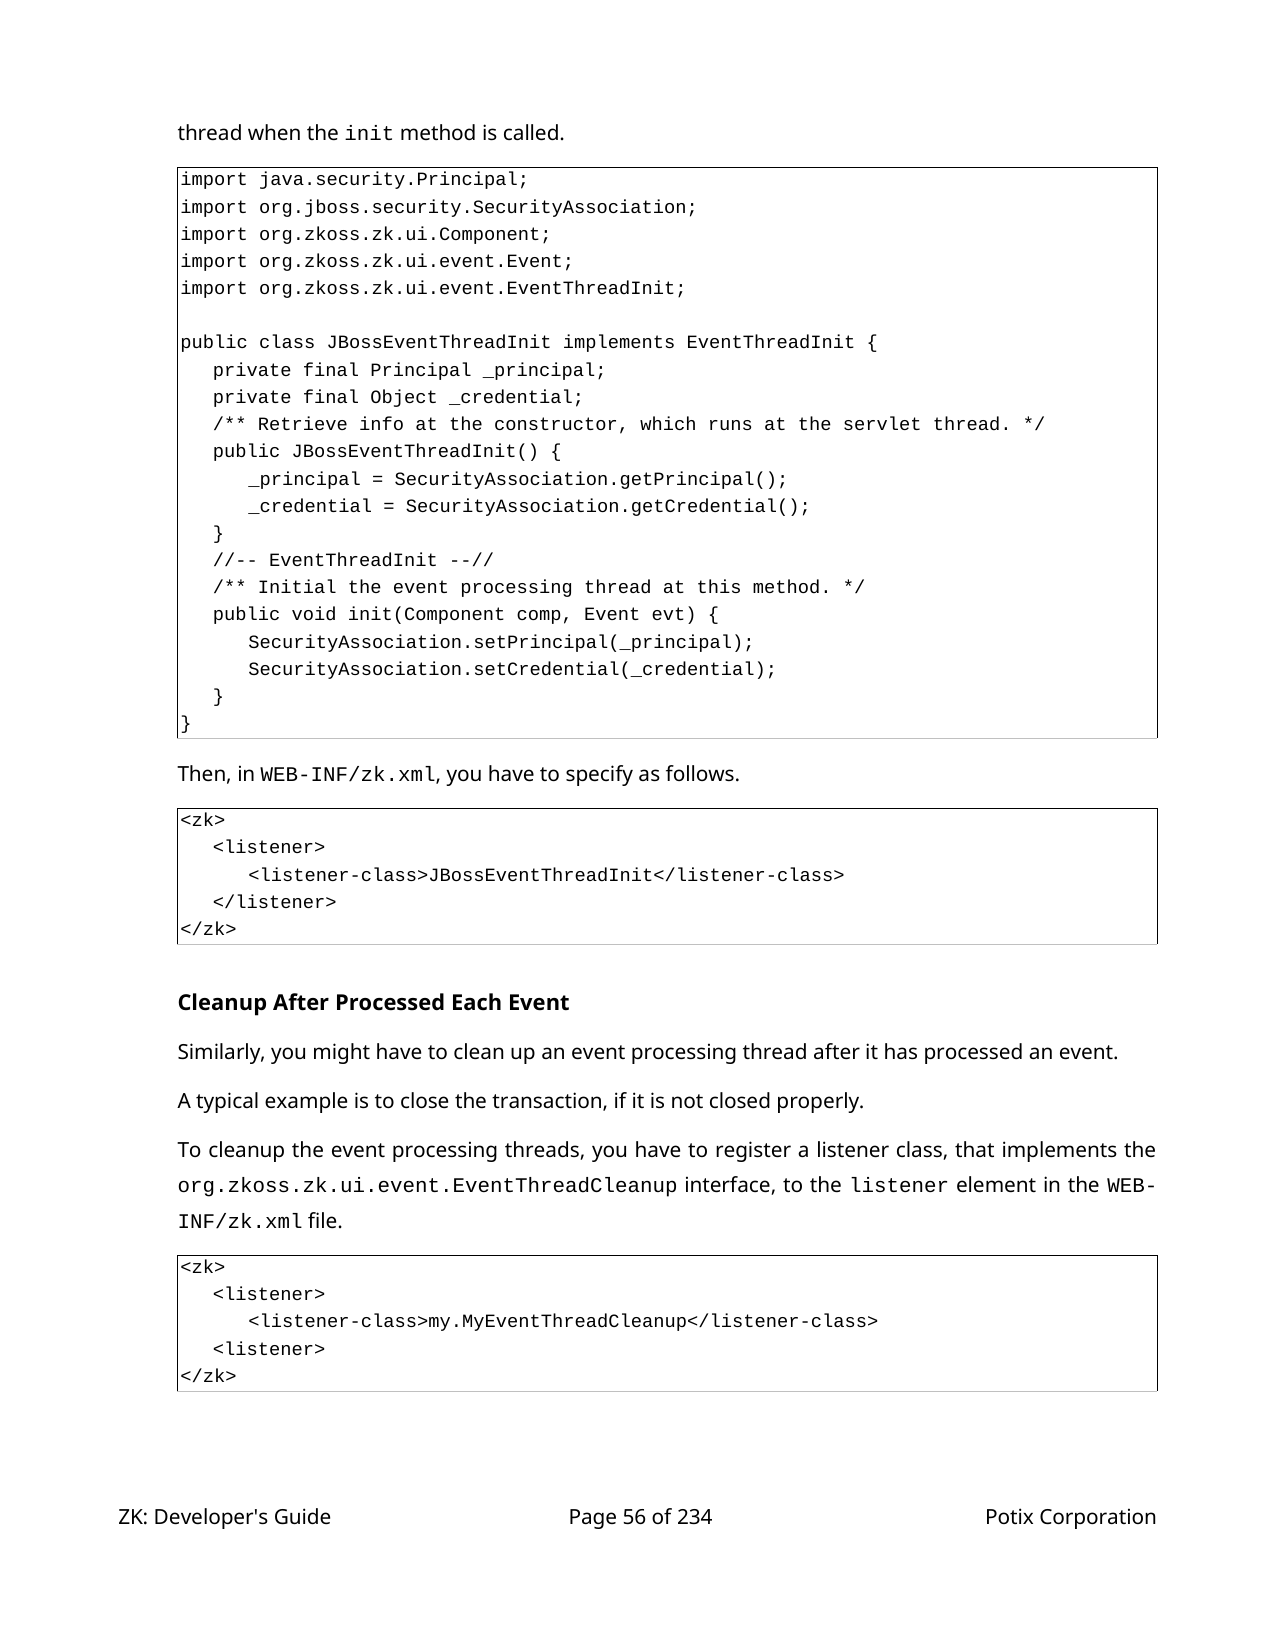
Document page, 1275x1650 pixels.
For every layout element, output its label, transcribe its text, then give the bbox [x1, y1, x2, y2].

text } [178, 684, 1157, 708]
text _credential = SecurityAssociation.getCredential(); [178, 493, 1157, 518]
text A typical example is to close the transaction, if it is not closed properly. [177, 1086, 1157, 1114]
text /** Initial the event processing thread at this method. */ [178, 575, 1157, 599]
text /** Retrieve info at the constructor, which runs at the servlet thread. */ [178, 412, 1157, 436]
subtitle Cleanup After Processed Each Event [177, 987, 1157, 1017]
text public void init(Component comp, Event evt) { [178, 602, 1157, 627]
text </listener> [178, 890, 1157, 914]
text } [178, 711, 1157, 738]
text import org.jboss.security.SecurityAssociation; [178, 194, 1157, 219]
text Then, in WEB-INF/zk.xml, you have to specify as follows. [177, 759, 1157, 787]
text SecurityAssociation.setPrincipal(_principal); [178, 629, 1157, 654]
text import org.zkoss.zk.ui.event.EventThreadInit; [178, 276, 1157, 300]
text <listener> [178, 1336, 1157, 1361]
text } [178, 521, 1157, 545]
text import org.zkoss.zk.ui.event.Event; [178, 249, 1157, 273]
text <listener-class>JBossEventThreadInit</listener-class> [178, 862, 1157, 887]
text import org.zkoss.zk.ui.Component; [178, 222, 1157, 246]
text thread when the init method is called. [177, 118, 1157, 147]
text <listener-class>my.MyEventThreadCleanup</listener-class> [178, 1309, 1157, 1333]
text //-- EventThreadInit --// [178, 548, 1157, 572]
text private final Principal _principal; [178, 358, 1157, 382]
text public class JBossEventThreadInit implements EventThreadInit { [178, 330, 1157, 355]
text <zk> [178, 1256, 1157, 1279]
text _principal = SecurityAssociation.getPrincipal(); [178, 466, 1157, 491]
text </zk> [178, 1364, 1157, 1391]
text <listener> [178, 1282, 1157, 1306]
text </zk> [178, 917, 1157, 944]
text Similarly, you might have to clean up an event processing thread after it has processed an event. [177, 1037, 1157, 1066]
text SecurityAssociation.setCredential(_credential); [178, 657, 1157, 681]
text private final Object _credential; [178, 385, 1157, 409]
text <listener> [178, 835, 1157, 859]
text To cleanup the event processing threads, you have to register a listener class, that implements the org.zkoss.zk.ui.event.EventThreadCleanup interface, to the listener element in the WEB-INF/zk.xml file. [177, 1135, 1157, 1234]
text <zk> [178, 809, 1157, 832]
text import java.security.Principal; [178, 168, 1157, 192]
text public JBossEventThreadInit() { [178, 439, 1157, 463]
